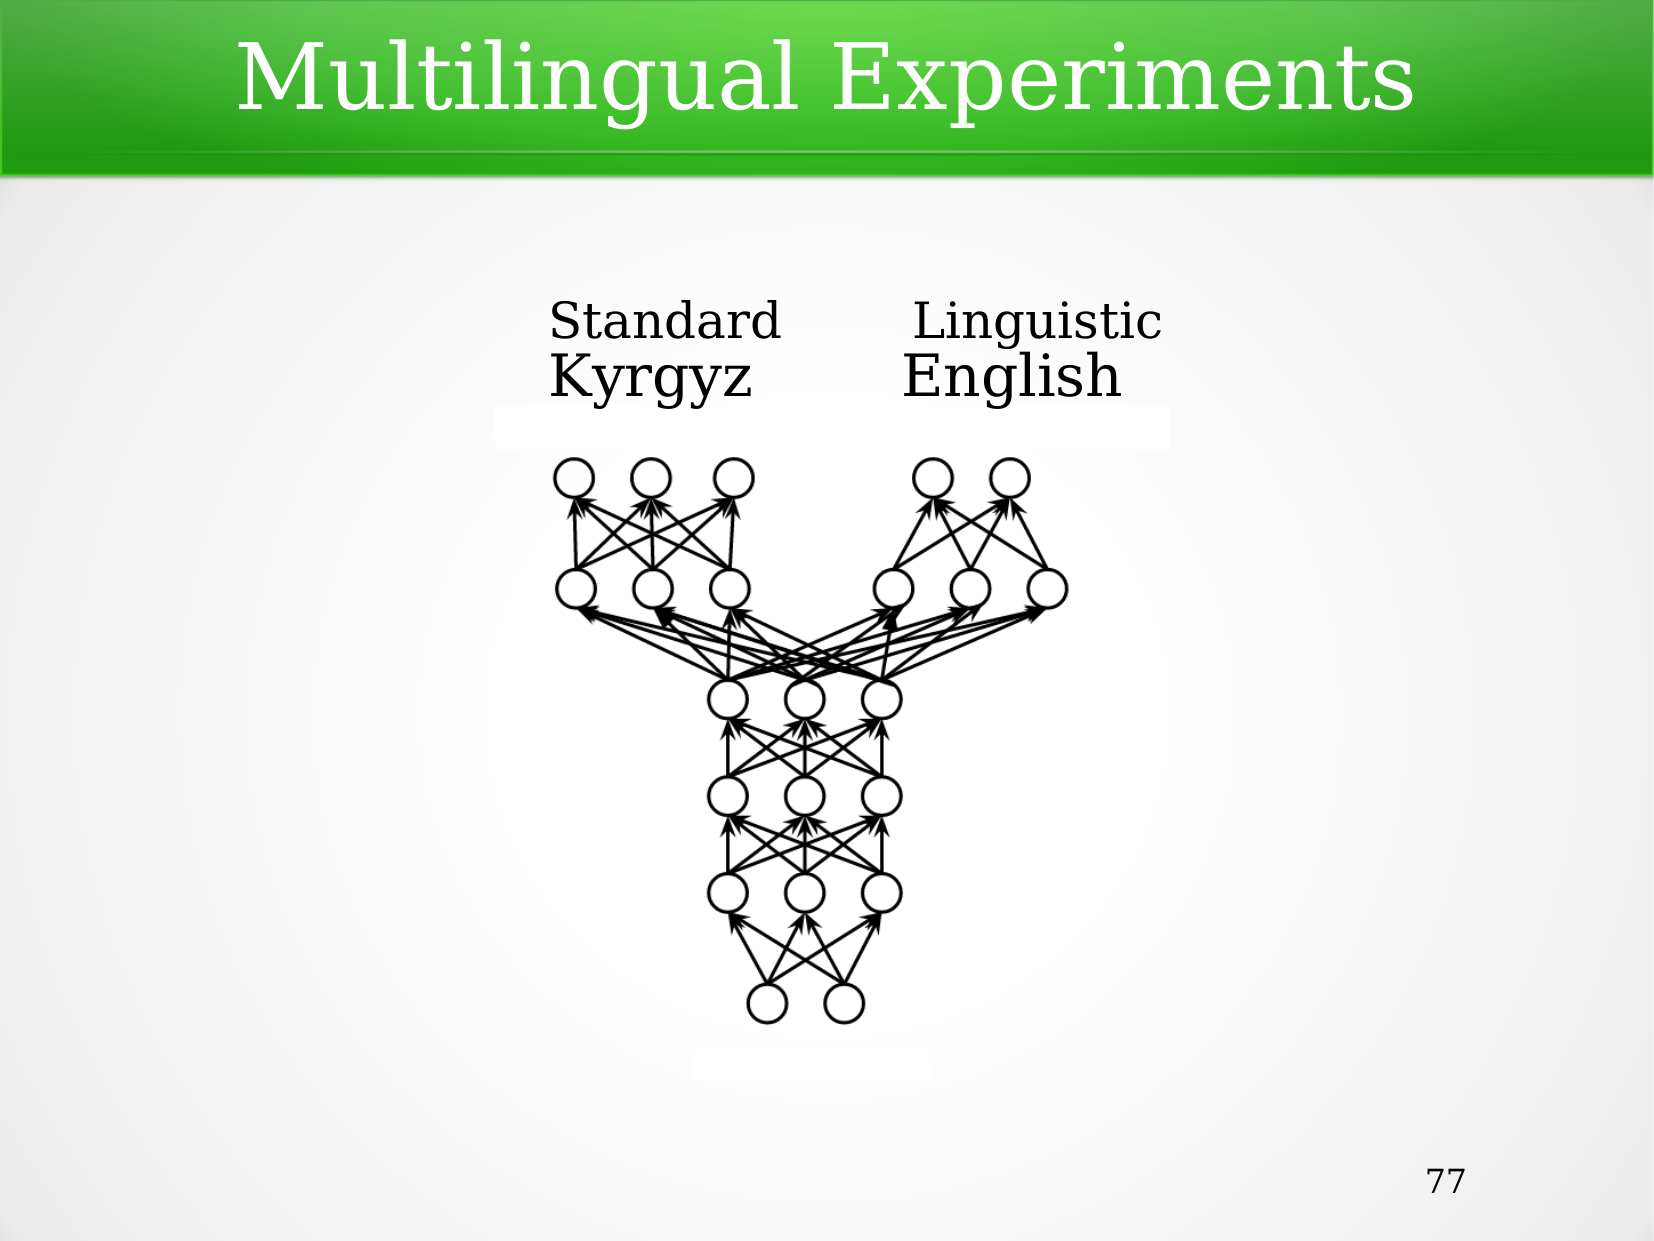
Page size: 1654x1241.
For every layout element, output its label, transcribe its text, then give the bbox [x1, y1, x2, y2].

picture [0, 0, 1654, 1241]
text_box Standard Linguistic Kyrgyz English [480, 285, 1651, 1169]
title Multilingual Experiments [82, 11, 1571, 154]
